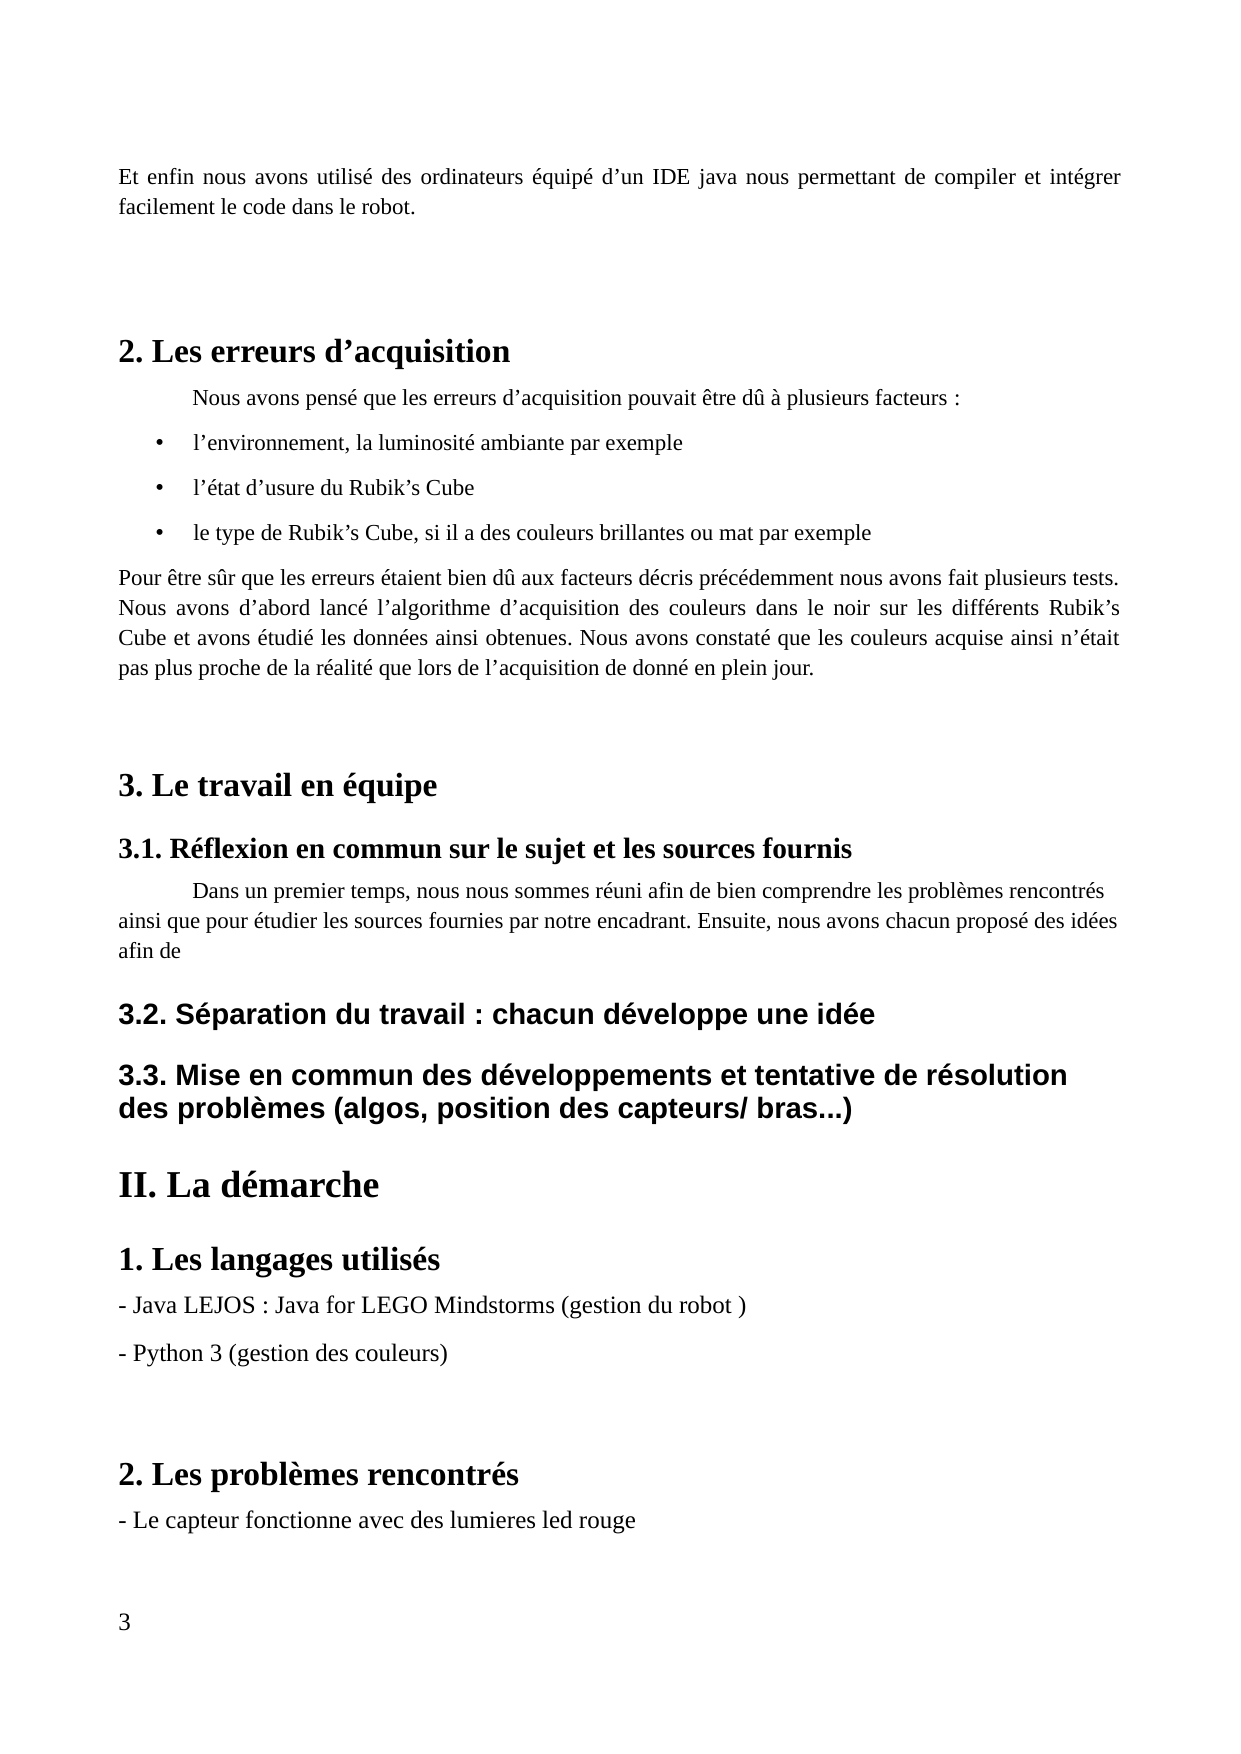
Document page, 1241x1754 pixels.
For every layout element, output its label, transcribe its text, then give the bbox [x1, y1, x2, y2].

text Nous avons pensé que les erreurs d’acquisition pouvait être dû à plusieurs facteurs : [118, 382, 1122, 411]
subtitle 3.3. Mise en commun des développements et tentative de résolution des problèmes (algos, position des capteurs/ bras...) [118, 1057, 1122, 1125]
text - Python 3 (gestion des couleurs) [118, 1338, 1122, 1367]
text - Le capteur fonctionne avec des lumieres led rouge [118, 1505, 1122, 1534]
list l’environnement, la luminosité ambiante par exemple [156, 429, 1122, 456]
list le type de Rubik’s Cube, si il a des couleurs brillantes ou mat par exemple [156, 519, 1122, 545]
subtitle 3. Le travail en équipe [118, 765, 1122, 803]
text - Java LEJOS : Java for LEGO Mindstorms (gestion du robot ) [118, 1291, 1122, 1319]
list l’état d’usure du Rubik’s Cube [156, 474, 1122, 501]
text Et enfin nous avons utilisé des ordinateurs équipé d’un IDE java nous permettant de compiler et intégrer facilement le code dans le robot. [118, 163, 1122, 219]
text Pour être sûr que les erreurs étaient bien dû aux facteurs décris précédemment nous avons fait plusieurs tests. Nous avons d’abord lancé l’algorithme d’acquisition des couleurs dans le noir sur les différents Rubik’s Cube et avons étudié les données ainsi obtenues. Nous avons constaté que les couleurs acquise ainsi n’était pas plus proche de la réalité que lors de l’acquisition de donné en plein jour. [118, 564, 1122, 681]
subtitle 2. Les erreurs d’acquisition [118, 331, 1122, 369]
subtitle 1. Les langages utilisés [118, 1239, 1122, 1278]
subtitle 2. Les problèmes rencontrés [118, 1454, 1122, 1493]
subtitle 3.1. Réflexion en commun sur le sujet et les sources fournis [118, 831, 1122, 864]
subtitle II. La démarche [118, 1162, 1122, 1206]
text Dans un premier temps, nous nous sommes réuni afin de bien comprendre les problèmes rencontrés ainsi que pour étudier les sources fournies par notre encadrant. Ensuite, nous avons chacun proposé des idées afin de [118, 877, 1122, 964]
subtitle 3.2. Séparation du travail : chacun développe une idée [118, 997, 1122, 1030]
